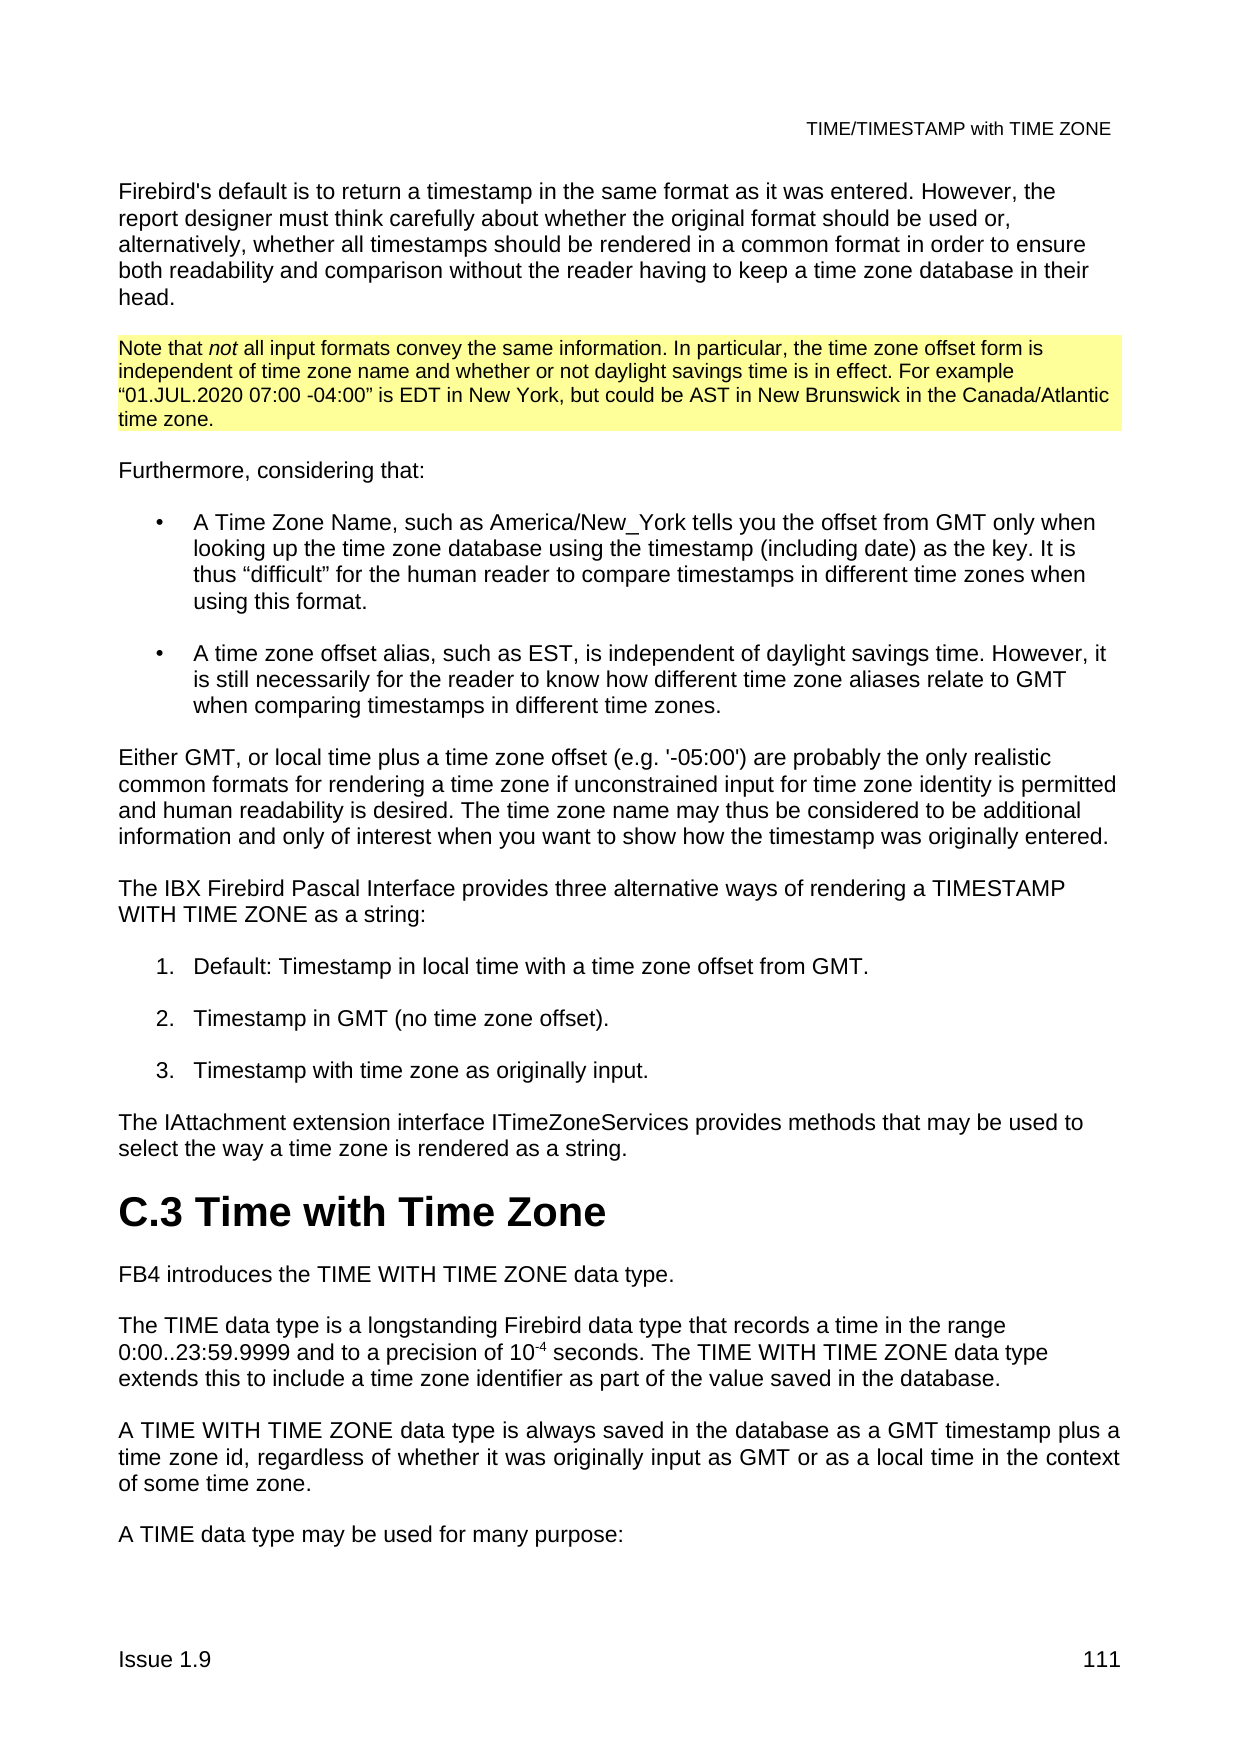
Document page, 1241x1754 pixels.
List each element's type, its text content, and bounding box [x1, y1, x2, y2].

text The IAttachment extension interface ITimeZoneServices provides methods that may be used to select the way a time zone is rendered as a string. [118, 1109, 1122, 1162]
text Furthermore, considering that: [118, 457, 1122, 483]
list A time zone offset alias, such as EST, is independent of daylight savings time. However, it is still necessarily for the reader to know how different time zone aliases relate to GMT when comparing timestamps in different time zones. [156, 639, 1122, 719]
text FB4 introduces the TIME WITH TIME ZONE data type. [118, 1261, 1122, 1287]
list Default: Timestamp in local time with a time zone offset from GMT. [156, 953, 1122, 980]
text Note that not all input formats convey the same information. In particular, the time zone offset form is independent of time zone name and whether or not daylight savings time is in effect. For example “01.JUL.2020 07:00 -04:00” is EDT in New York, but could be AST in New Brunswick in the Canada/Atlantic time zone. [118, 335, 1122, 431]
subtitle Time with Time Zone [118, 1187, 1122, 1235]
text A TIME data type may be used for many purpose: [118, 1521, 1122, 1547]
text Either GMT, or local time plus a time zone offset (e.g. '-05:00') are probably the only realistic common formats for rendering a time zone if unconstrained input for time zone identity is permitted and human readability is desired. The time zone name may thus be considered to be additional information and only of interest when you want to show how the timestamp was originally entered. [118, 744, 1122, 849]
text A TIME WITH TIME ZONE data type is always saved in the database as a GMT timestamp plus a time zone id, regardless of whether it was originally input as GMT or as a local time in the context of some time zone. [118, 1417, 1122, 1496]
text The IBX Firebird Pascal Interface provides three alternative ways of rendering a TIMESTAMP WITH TIME ZONE as a string: [118, 875, 1122, 928]
list Timestamp in GMT (no time zone offset). [156, 1005, 1122, 1032]
list A Time Zone Name, such as America/New_York tells you the offset from GMT only when looking up the time zone database using the timestamp (including date) as the key. It is thus “difficult” for the human reader to compare timestamps in different time zones when using this format. [156, 509, 1122, 614]
text Firebird's default is to return a timestamp in the same format as it was entered. However, the report designer must think carefully about whether the original format should be used or, alternatively, whether all timestamps should be rendered in a common format in order to ensure both readability and comparison without the reader having to keep a time zone database in their head. [118, 178, 1122, 310]
list Timestamp with time zone as originally input. [156, 1057, 1122, 1083]
text The TIME data type is a longstanding Firebird data type that records a time in the range 0:00..23:59.9999 and to a precision of 10-4 seconds. The TIME WITH TIME ZONE data type extends this to include a time zone identifier as part of the value saved in the database. [118, 1312, 1122, 1392]
